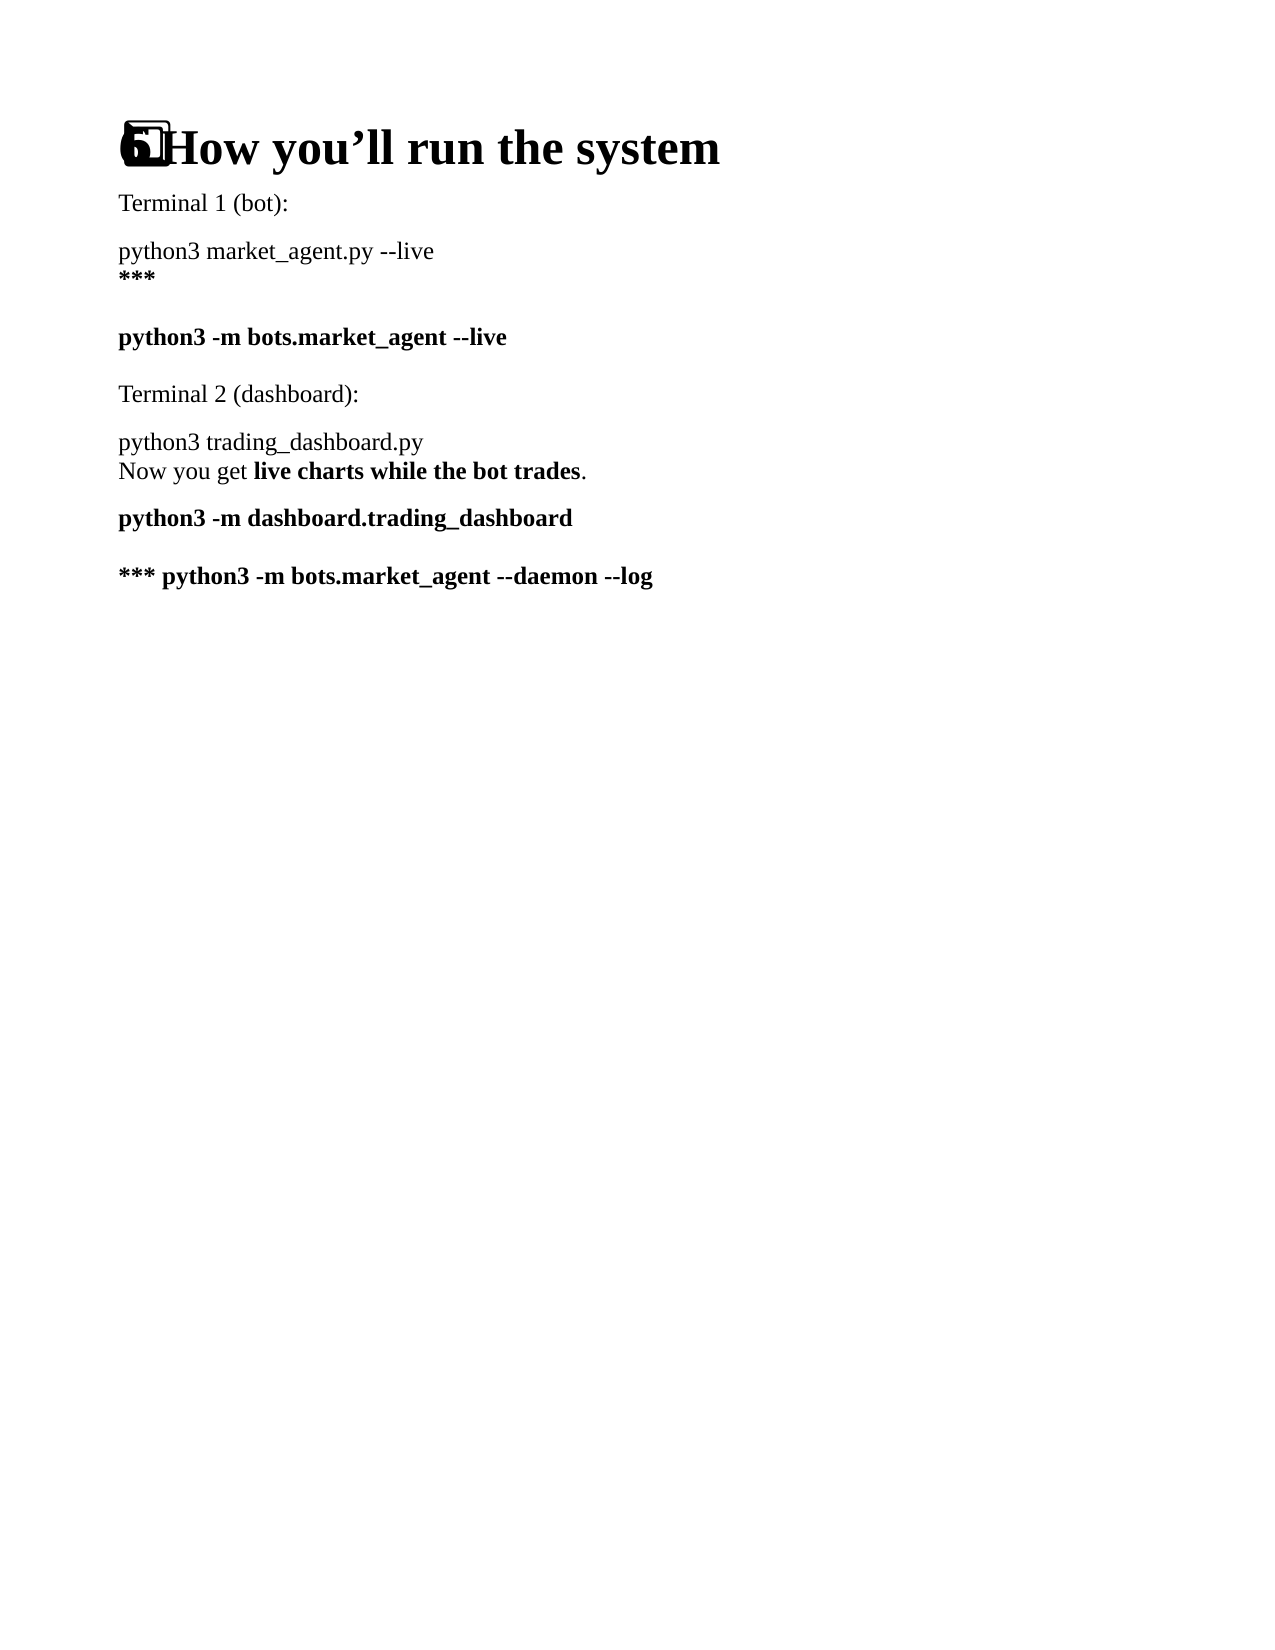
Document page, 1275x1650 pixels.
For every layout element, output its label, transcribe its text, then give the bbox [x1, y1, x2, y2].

text *** [118, 264, 1157, 293]
text python3 trading_dashboard.py [118, 427, 1157, 456]
text *** python3 -m bots.market_agent --daemon --log [118, 561, 1157, 590]
text Terminal 1 (bot): [118, 188, 1157, 217]
text python3 market_agent.py --live [118, 236, 1157, 264]
text python3 -m bots.market_agent --live [118, 322, 1157, 351]
subtitle 6️⃣ How you’ll run the system [118, 118, 1157, 176]
text python3 -m dashboard.trading_dashboard [118, 503, 1157, 532]
text Terminal 2 (dashboard): [118, 379, 1157, 408]
text Now you get live charts while the bot trades. [118, 456, 1157, 484]
